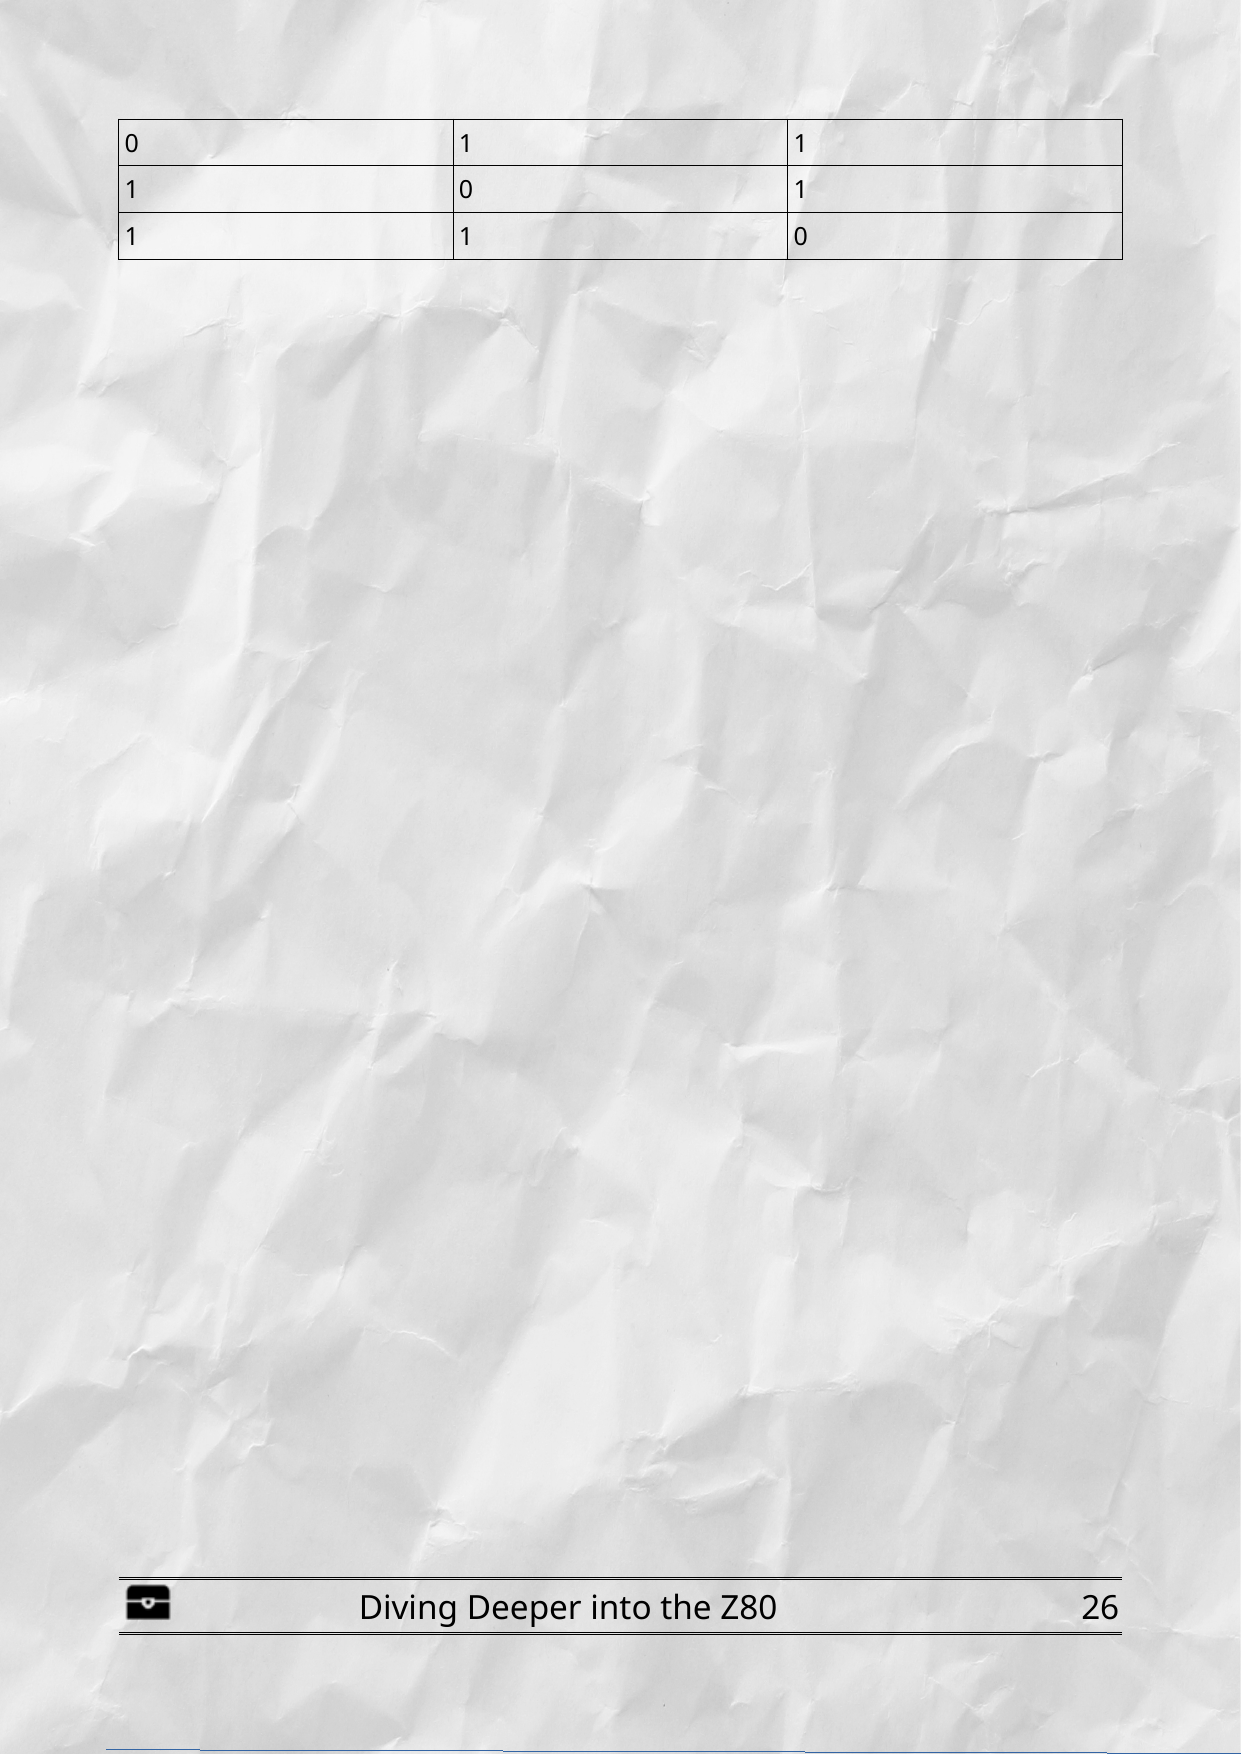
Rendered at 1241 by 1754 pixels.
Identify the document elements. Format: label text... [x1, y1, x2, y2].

table_cell 1 [454, 213, 787, 258]
table_cell 1 [119, 213, 453, 258]
table_cell 0 [454, 166, 787, 212]
table_cell 1 [788, 120, 1122, 165]
table_cell 1 [119, 166, 453, 212]
table_cell 1 [454, 120, 787, 165]
picture [0, 0, 1241, 1754]
table_cell 1 [788, 166, 1122, 212]
table_cell 0 [788, 213, 1122, 258]
table_cell 0 [119, 120, 453, 165]
